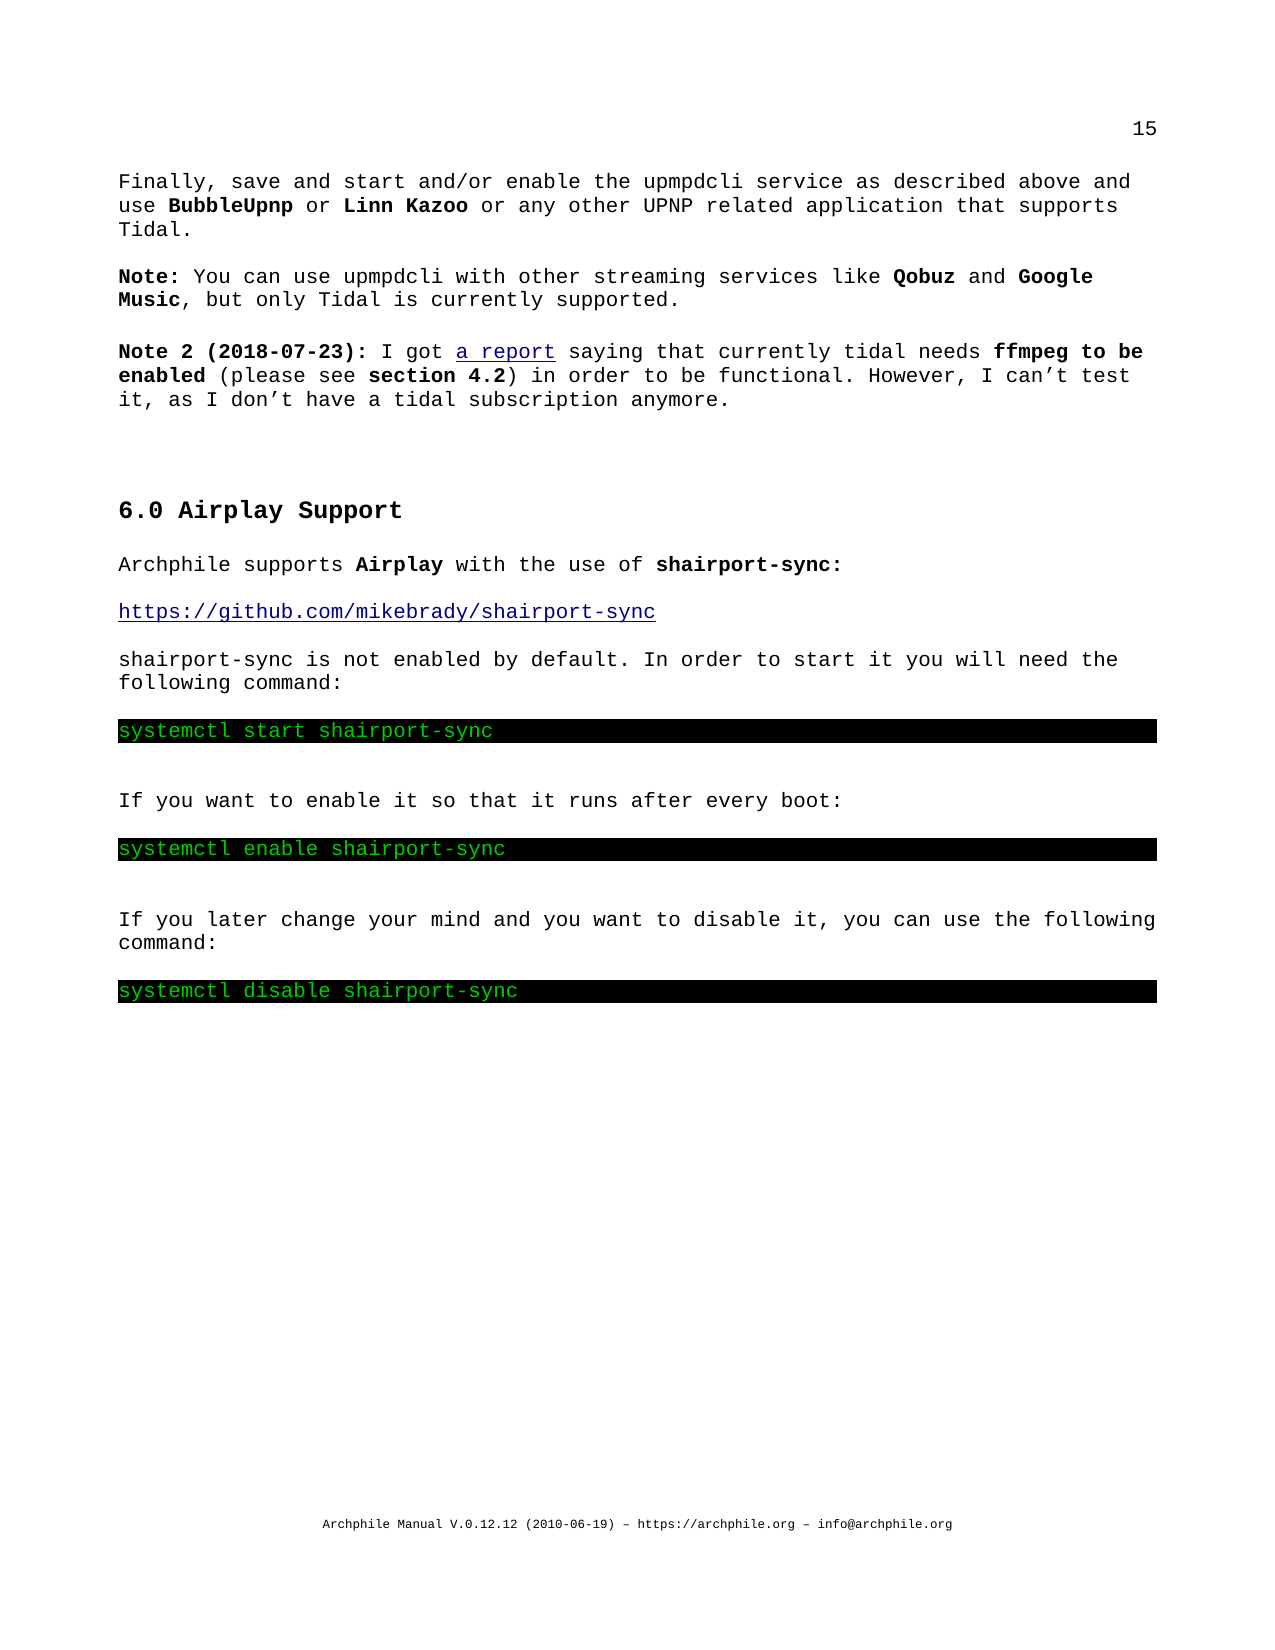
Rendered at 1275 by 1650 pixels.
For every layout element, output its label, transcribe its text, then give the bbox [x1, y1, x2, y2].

text systemctl enable shairport-sync [118, 838, 1157, 861]
text systemctl disable shairport-sync [118, 980, 1157, 1003]
text Note 2 (2018-07-23): I got a report saying that currently tidal needs ffmpeg to be enabled (please see section 4.2) in order to be functional. However, I can’t test it, as I don’t have a tidal subscription anymore. [118, 341, 1157, 412]
text shairport-sync is not enabled by default. In order to start it you will need the following command: [118, 649, 1157, 696]
text If you want to enable it so that it runs after every boot: [118, 791, 1157, 814]
text 6.0 Airplay Support [118, 497, 1157, 526]
text Finally, save and start and/or enable the upmpdcli service as described above and use BubbleUpnp or Linn Kazoo or any other UPNP related application that supports Tidal. [118, 171, 1157, 242]
text systemctl start shairport-sync [118, 719, 1157, 743]
text Note: You can use upmpdcli with other streaming services like Qobuz and Google Music, but only Tidal is currently supported. [118, 266, 1157, 313]
text Archphile supports Airplay with the use of shairport-sync: [118, 554, 1157, 578]
text https://github.com/mikebrady/shairport-sync [118, 601, 1157, 625]
text If you later change your mind and you want to disable it, you can use the following command: [118, 909, 1157, 956]
